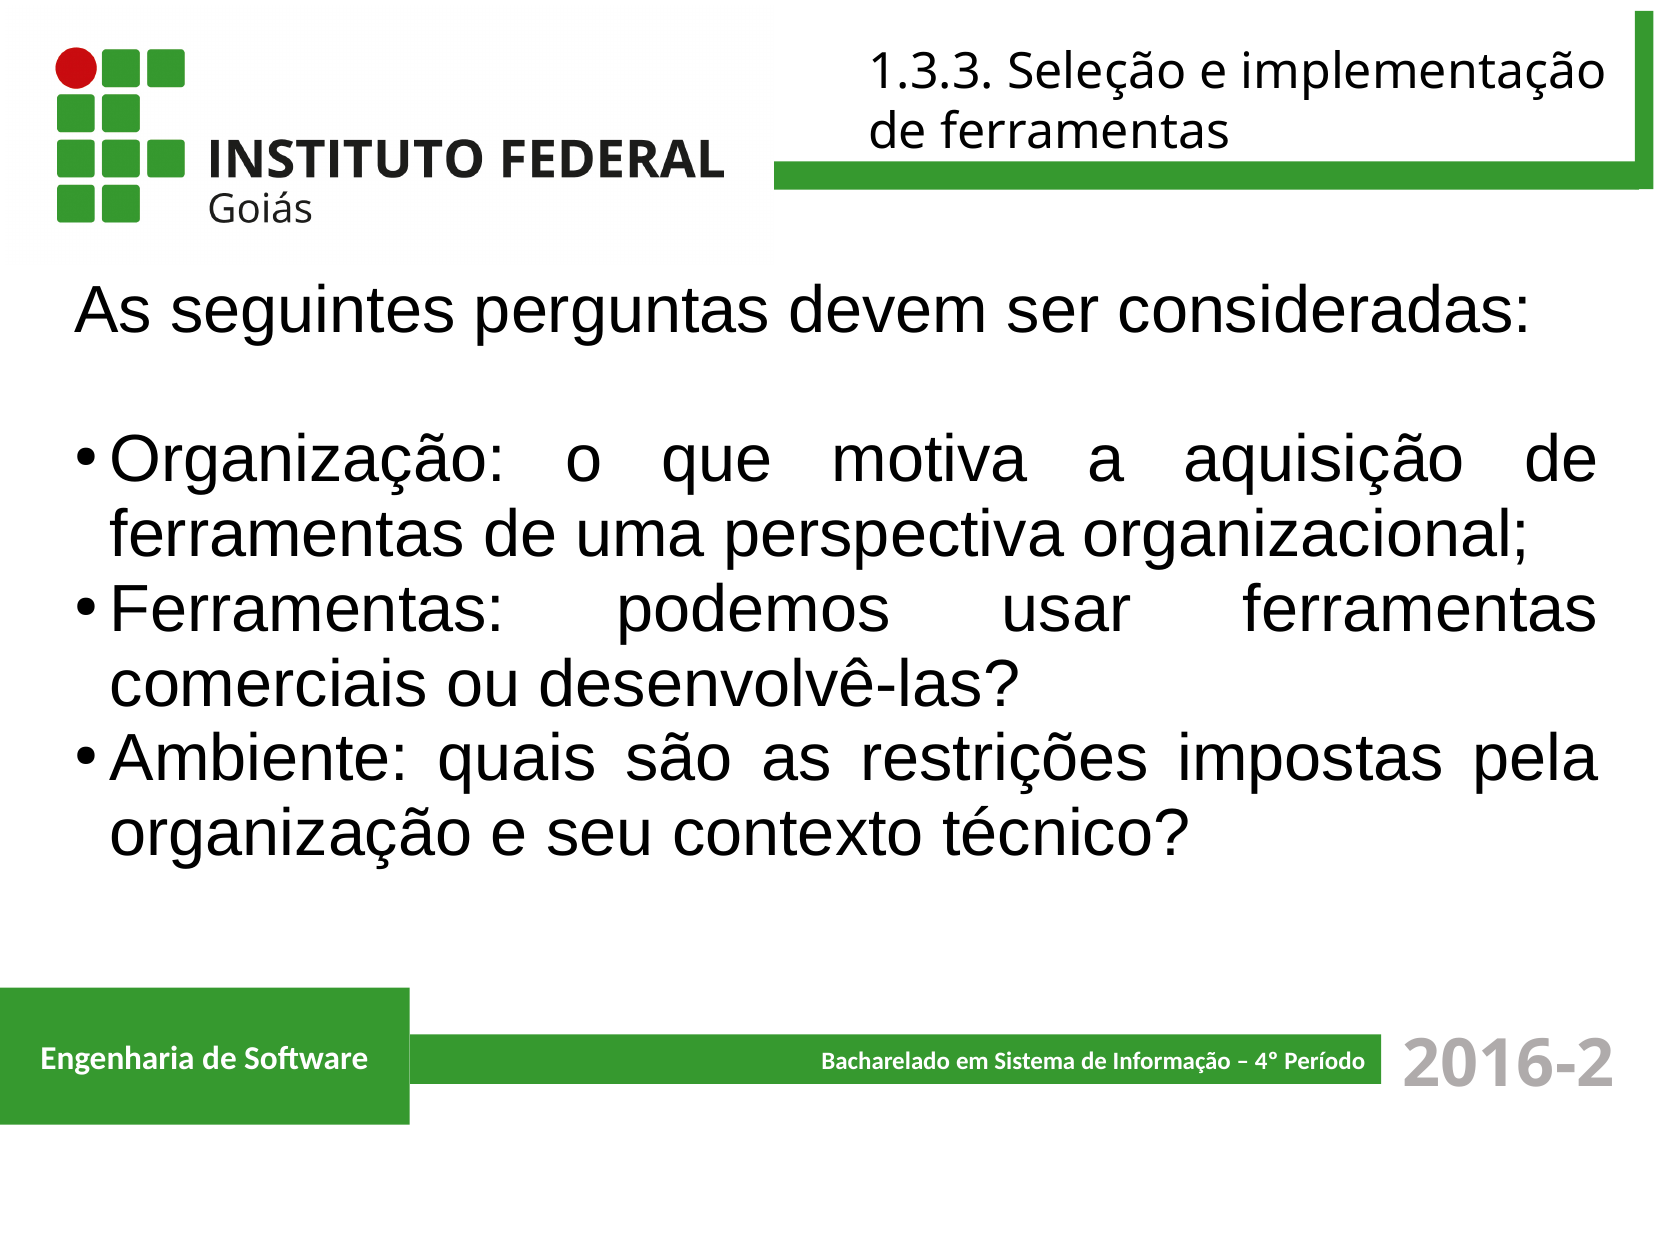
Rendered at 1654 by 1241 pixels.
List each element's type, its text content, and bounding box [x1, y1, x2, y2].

picture [5, 5, 774, 265]
text_box 1.3.3. Seleção e implementação de ferramentas [871, 31, 1622, 126]
text_box [774, 10, 1654, 190]
text_box As seguintes perguntas devem ser consideradas: Organização: o que motiva a aquisição de ferramentas de uma perspectiva organizacional; Ferramentas: podemos usar ferramentas comerciais ou desenvolvê-las? Ambiente: quais são as restrições impostas pela organização e seu contexto técnico? [59, 264, 1615, 940]
text_box Engenharia de Software [0, 987, 410, 1125]
text_box 2016-2 [1387, 1012, 1654, 1118]
text_box Bacharelado em Sistema de Informação – 4º Período [410, 1034, 1382, 1084]
